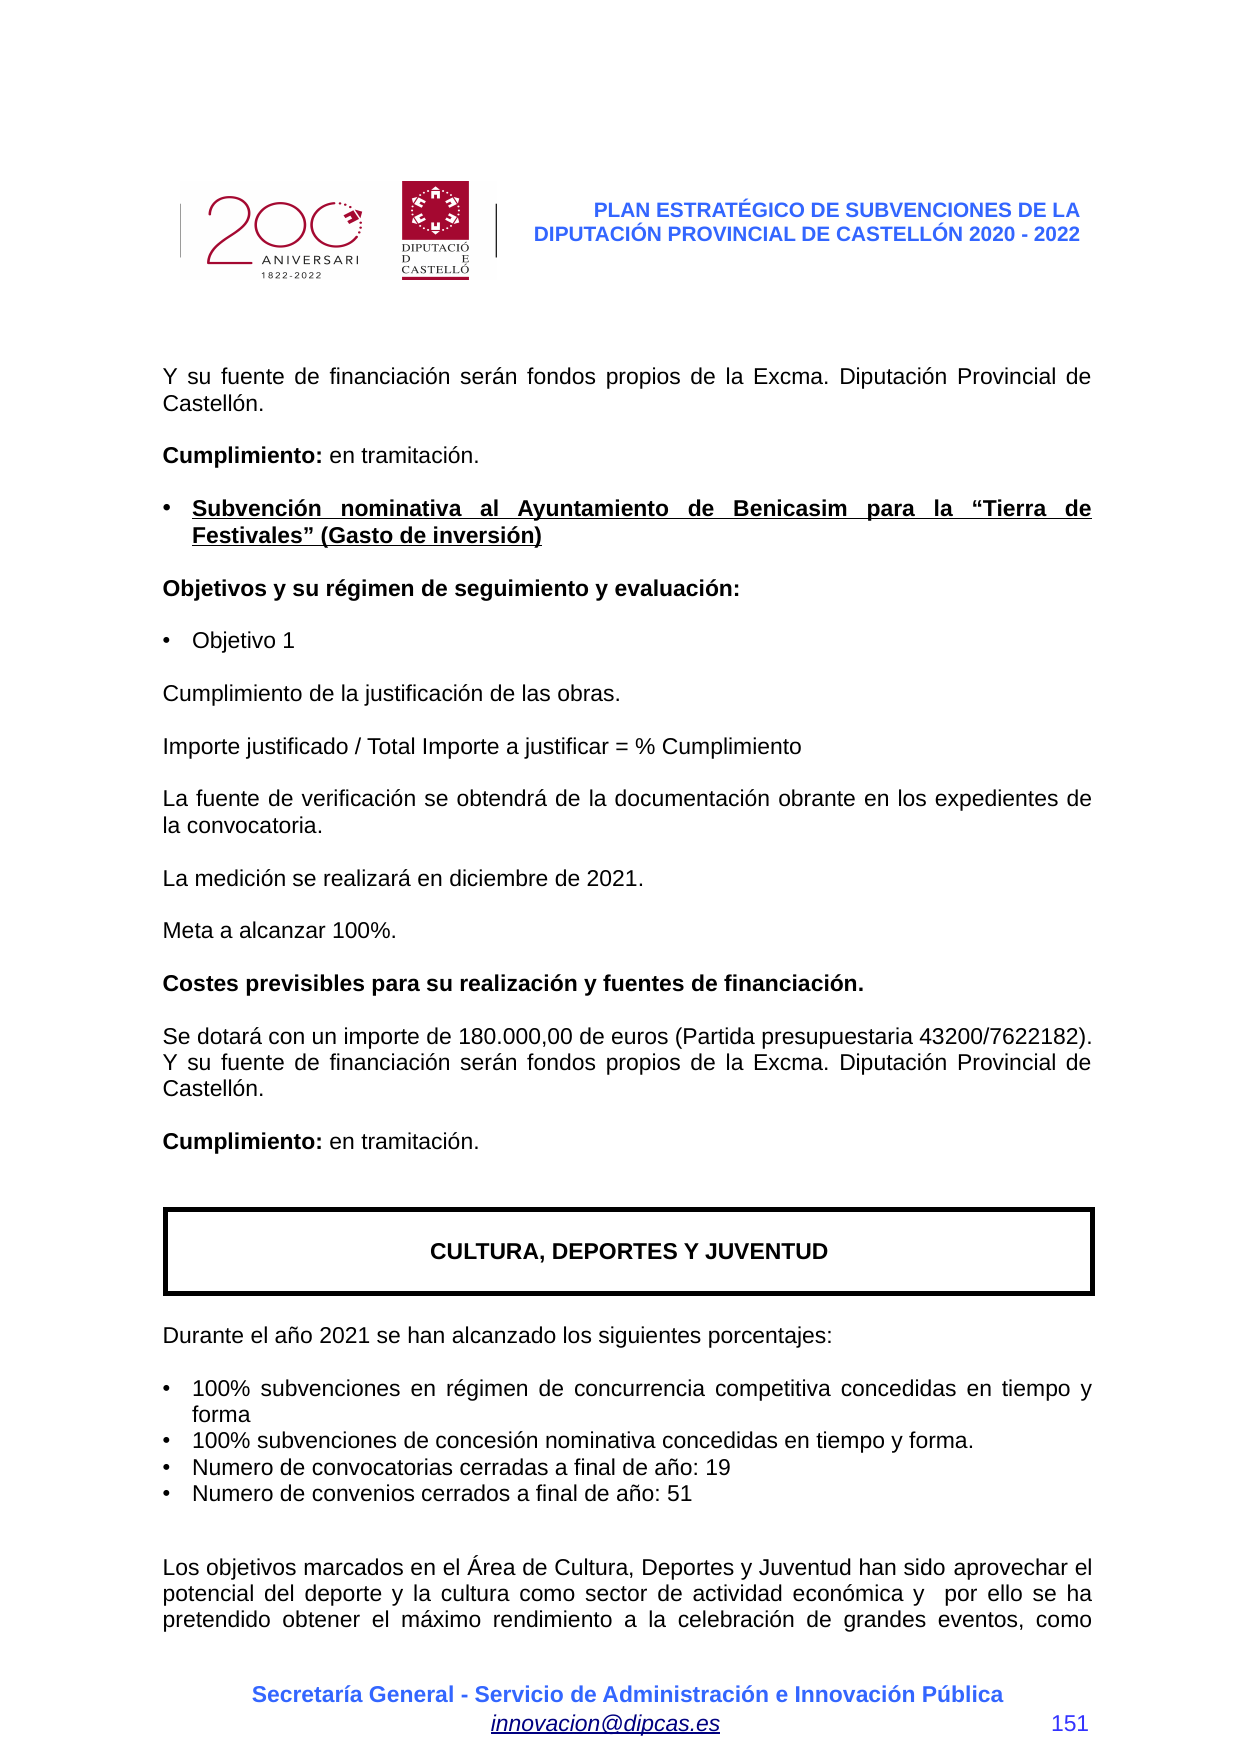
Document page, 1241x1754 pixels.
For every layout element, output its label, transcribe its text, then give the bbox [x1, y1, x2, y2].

text Se dotará con un importe de 180.000,00 de euros (Partida presupuestaria 43200/7622182). Y su fuente de financiación serán fondos propios de la Excma. Diputación Provincial de Castellón. [162, 1023, 1092, 1102]
list 100% subvenciones en régimen de concurrencia competitiva concedidas en tiempo y forma [162, 1374, 1092, 1427]
picture [180, 181, 497, 280]
list 100% subvenciones de concesión nominativa concedidas en tiempo y forma. [162, 1427, 1092, 1454]
list Numero de convenios cerrados a final de año: 51 [162, 1480, 1092, 1506]
text Y su fuente de financiación serán fondos propios de la Excma. Diputación Provincial de Castellón. [162, 363, 1092, 416]
list Objetivo 1 [162, 627, 1092, 654]
text La medición se realizará en diciembre de 2021. [162, 864, 1092, 891]
text La fuente de verificación se obtendrá de la documentación obrante en los expedientes de la convocatoria. [162, 785, 1092, 838]
text Los objetivos marcados en el Área de Cultura, Deportes y Juventud han sido aprovechar el potencial del deporte y la cultura como sector de actividad económica y por ello se ha pretendido obtener el máximo rendimiento a la celebración de grandes eventos, como [162, 1553, 1092, 1633]
table_header CULTURA, DEPORTES Y JUVENTUD [168, 1212, 1090, 1291]
list Costes previsibles para su realización y fuentes de financiación. [162, 970, 1092, 996]
text Cumplimiento: en tramitación. [162, 442, 1092, 469]
text Durante el año 2021 se han alcanzado los siguientes porcentajes: [162, 1322, 1092, 1348]
text Cumplimiento de la justificación de las obras. [162, 680, 1092, 706]
list Numero de convocatorias cerradas a final de año: 19 [162, 1454, 1092, 1480]
text Importe justificado / Total Importe a justificar = % Cumplimiento [162, 733, 1092, 759]
text Cumplimiento: en tramitación. [162, 1128, 1092, 1154]
list Subvención nominativa al Ayuntamiento de Benicasim para la “Tierra de Festivales” (Gasto de inversión) [162, 495, 1092, 548]
text Meta a alcanzar 100%. [162, 917, 1092, 943]
list Objetivos y su régimen de seguimiento y evaluación: [162, 574, 1092, 601]
